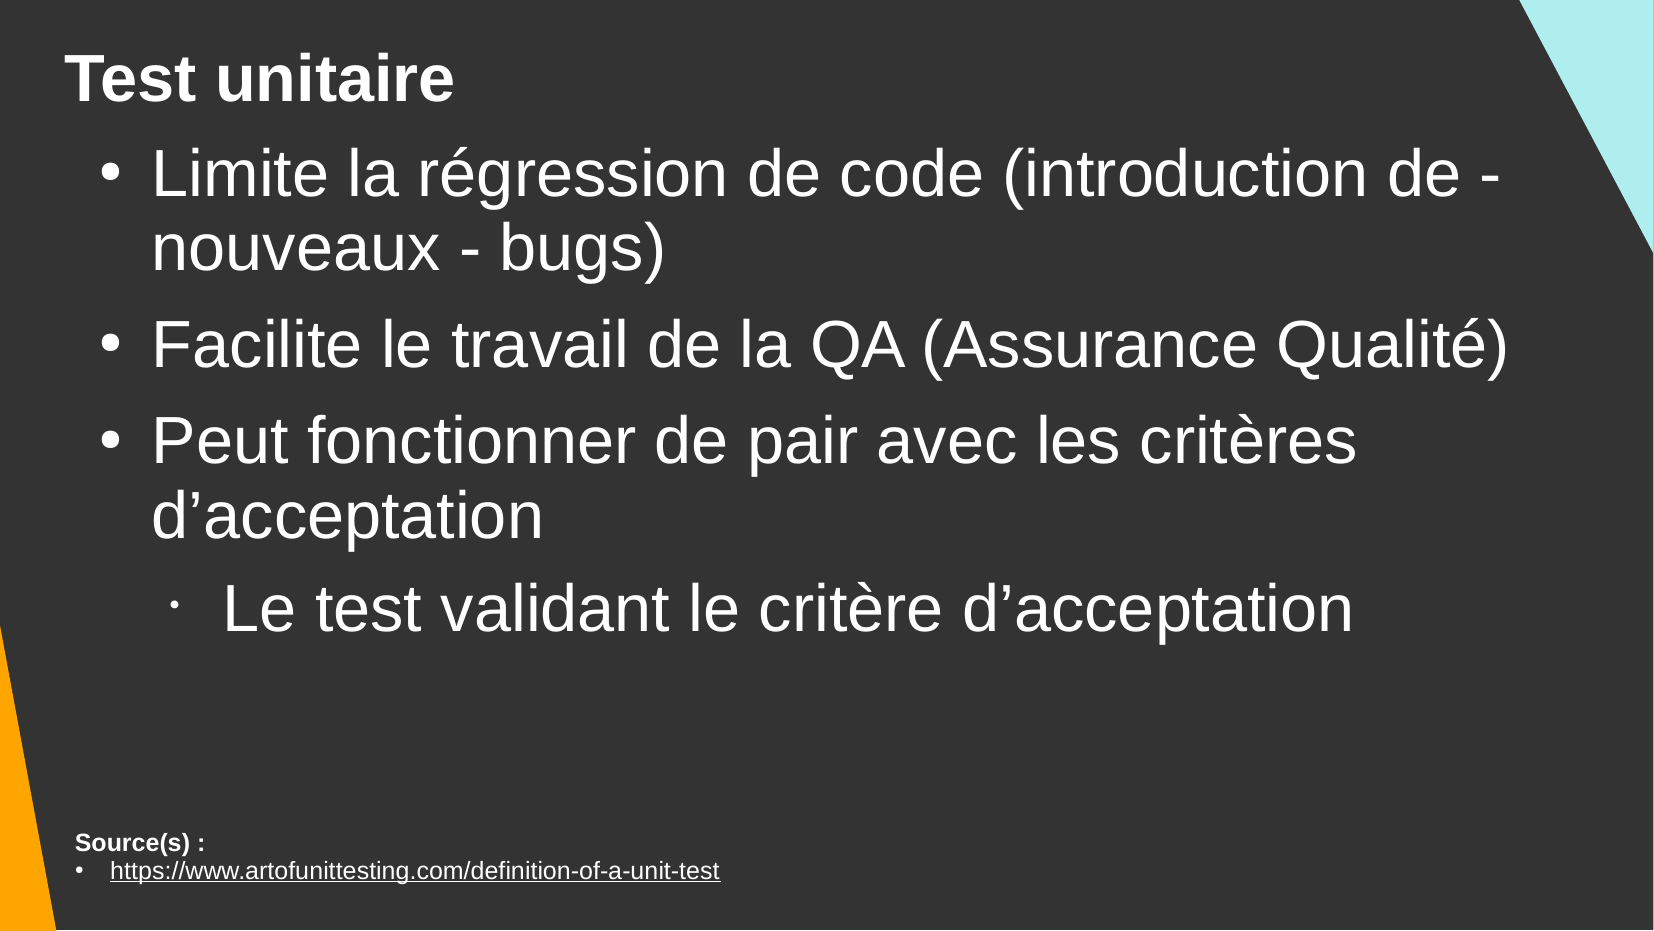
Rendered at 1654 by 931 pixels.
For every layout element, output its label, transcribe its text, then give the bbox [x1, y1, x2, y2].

text_box [1519, 0, 1654, 255]
text_box [0, 625, 57, 931]
list Limite la régression de code (introduction de -nouveaux - bugs) Facilite le travail de la QA (Assurance Qualité) Peut fonctionner de pair avec les critères d’acceptation Le test validant le critère d’acceptation [80, 135, 1620, 839]
title Test unitaire [64, 40, 1635, 116]
text_box Source(s) : https://www.artofunittesting.com/definition-of-a-unit-test [60, 821, 1546, 906]
